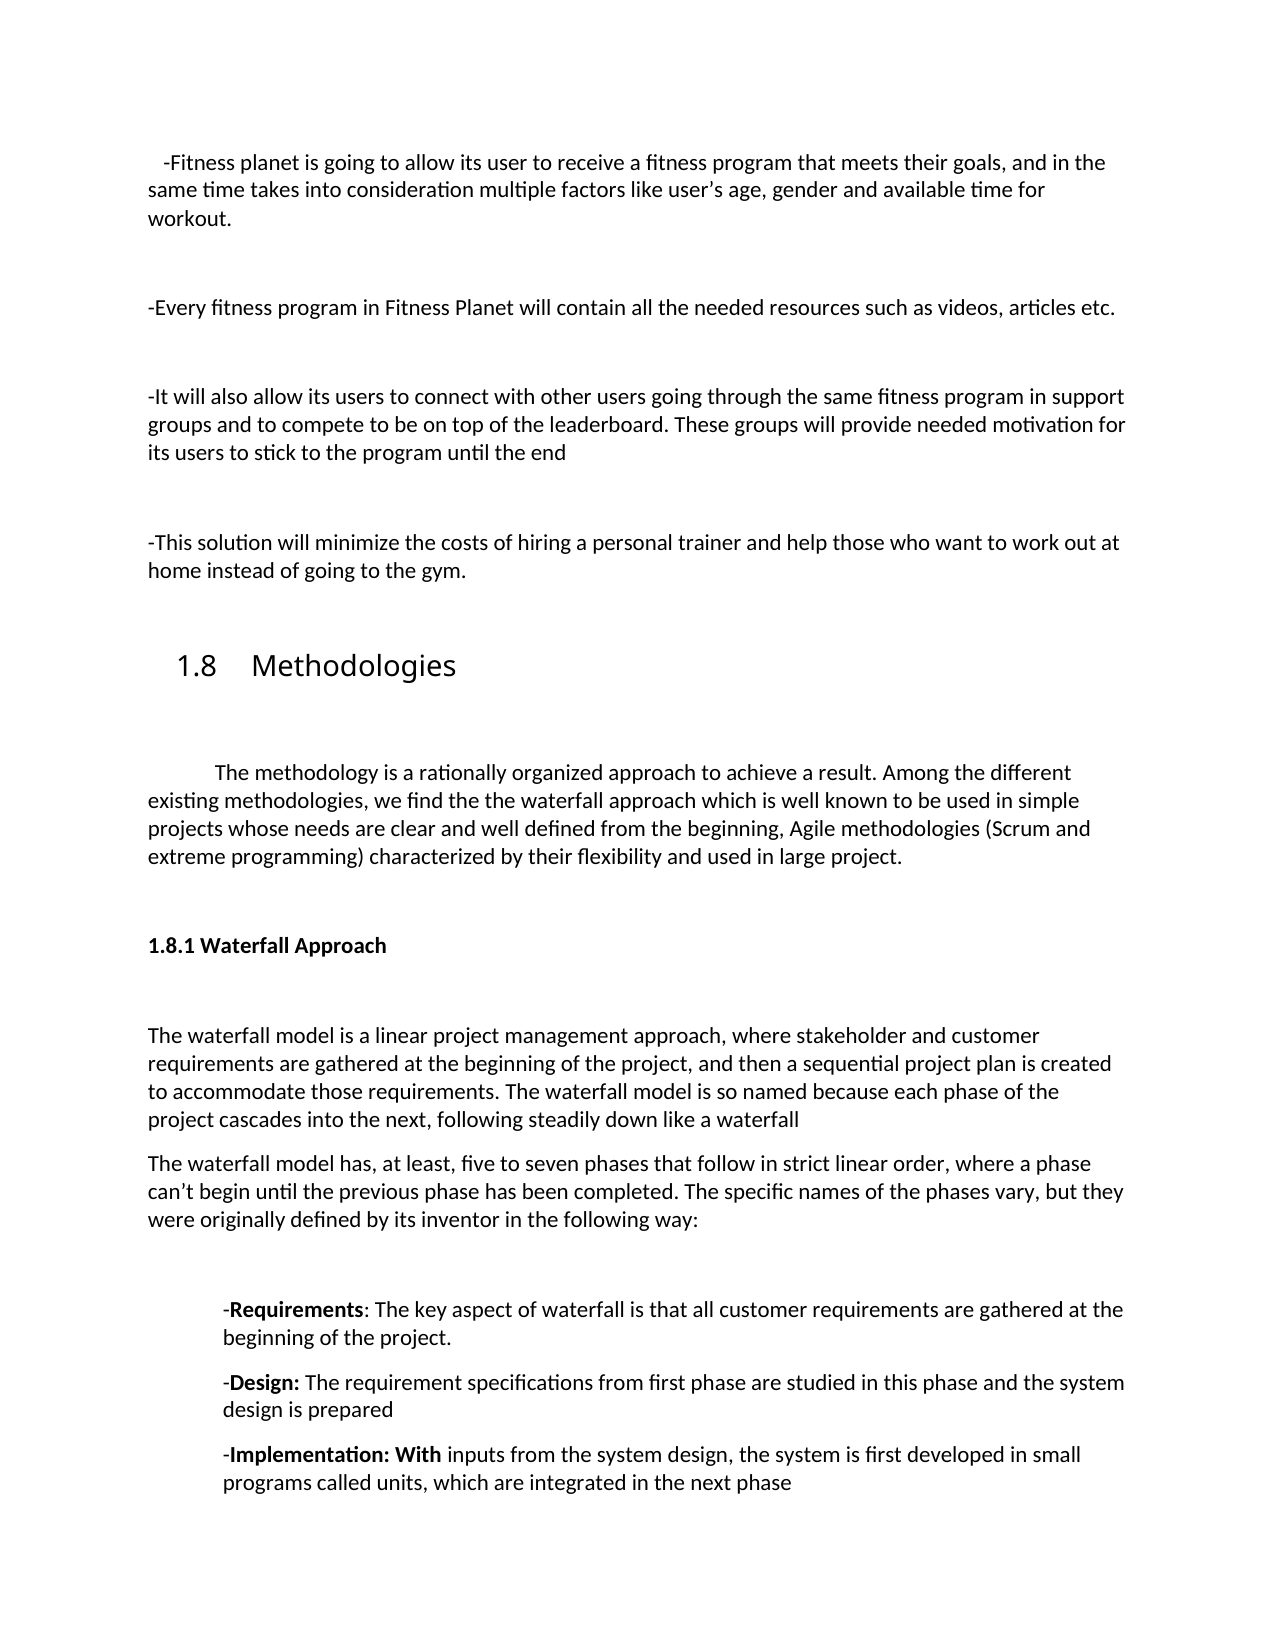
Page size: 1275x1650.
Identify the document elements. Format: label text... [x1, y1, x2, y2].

text -Implementation: With inputs from the system design, the system is first developed in small programs called units, which are integrated in the next phase [223, 1440, 1127, 1496]
text -This solution will minimize the costs of hiring a personal trainer and help those who want to work out at home instead of going to the gym. [148, 528, 1127, 584]
text -Every fitness program in Fitness Planet will contain all the needed resources such as videos, articles etc. [148, 293, 1127, 321]
text -Requirements: The key aspect of waterfall is that all customer requirements are gathered at the beginning of the project. [223, 1295, 1127, 1351]
text -Design: The requirement specifications from first phase are studied in this phase and the system design is prepared [223, 1368, 1127, 1424]
text -Fitness planet is going to allow its user to receive a fitness program that meets their goals, and in the same time takes into consideration multiple factors like user’s age, gender and available time for workout. [148, 148, 1127, 232]
list Methodologies [176, 645, 1127, 685]
text The methodology is a rationally organized approach to achieve a result. Among the different existing methodologies, we find the the waterfall approach which is well known to be used in simple projects whose needs are clear and well defined from the beginning, Agile methodologies (Scrum and extreme programming) characterized by their flexibility and used in large project. [148, 758, 1127, 870]
text The waterfall model has, at least, five to seven phases that follow in strict linear order, where a phase can’t begin until the previous phase has been completed. The specific names of the phases vary, but they were originally defined by its inventor in the following way: [148, 1149, 1127, 1233]
text -It will also allow its users to connect with other users going through the same fitness program in support groups and to compete to be on top of the leaderboard. These groups will provide needed motivation for its users to stick to the program until the end [148, 382, 1127, 466]
text 1.8.1 Waterfall Approach [148, 931, 1127, 959]
text The waterfall model is a linear project management approach, where stakeholder and customer requirements are gathered at the beginning of the project, and then a sequential project plan is created to accommodate those requirements. The waterfall model is so named because each phase of the project cascades into the next, following steadily down like a waterfall [148, 1021, 1127, 1133]
